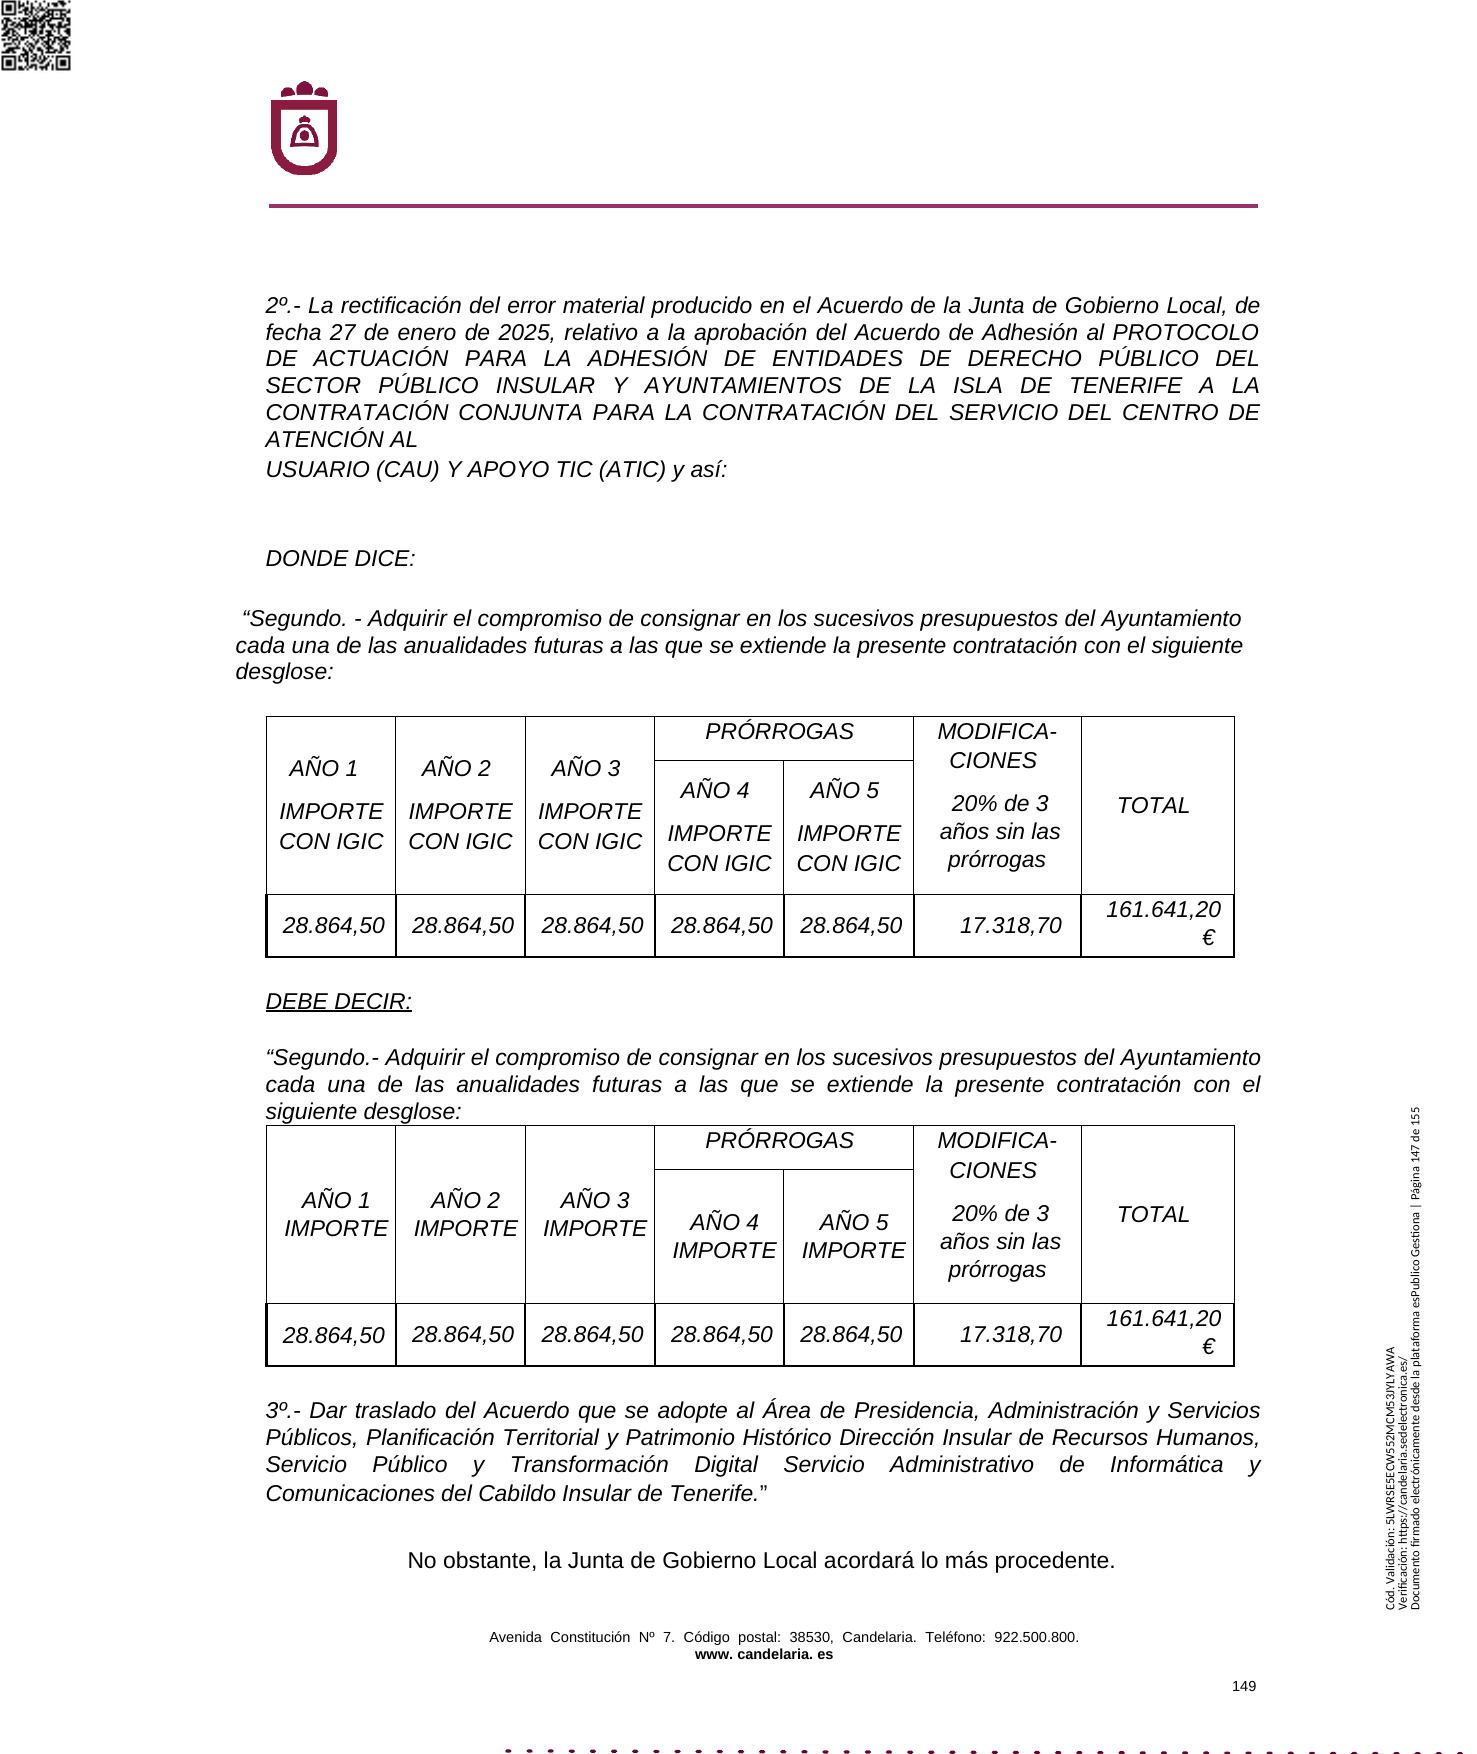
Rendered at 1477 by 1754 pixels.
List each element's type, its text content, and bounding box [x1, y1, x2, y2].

table_header TOTAL [1082, 717, 1234, 893]
table_cell AÑO 5 IMPORTE CON IGIC [784, 761, 913, 893]
table_cell 28.864,50 [397, 1304, 524, 1365]
text DONDE DICE: [265, 545, 1263, 571]
table_cell 28.864,50 [397, 895, 524, 956]
text 3º.- Dar traslado del Acuerdo que se adopte al Área de Presidencia, Administración y Servicios Públicos, Planificación Territorial y Patrimonio Histórico Dirección Insular de Recursos Humanos, Servicio Público y Transformación Digital Servicio Administrativo de Informática y Comunicaciones del Cabildo Insular de Tenerife.” [265, 1397, 1263, 1507]
table_header MODIFICA- CIONES 20% de 3 años sin las prórrogas [914, 717, 1081, 893]
table_cell 28.864,50 [526, 1304, 654, 1365]
table_header AÑO 2 IMPORTE [396, 1126, 525, 1303]
table_header PRÓRROGAS [655, 1126, 913, 1169]
table_cell AÑO 4 IMPORTE [655, 1170, 783, 1303]
table_cell 161.641,20 € [1082, 895, 1233, 956]
text 2º.- La rectificación del error material producido en el Acuerdo de la Junta de Gobierno Local, de fecha 27 de enero de 2025, relativo a la aprobación del Acuerdo de Adhesión al PROTOCOLO DE ACTUACIÓN PARA LA ADHESIÓN DE ENTIDADES DE DERECHO PÚBLICO DEL SECTOR PÚBLICO INSULAR Y AYUNTAMIENTOS DE LA ISLA DE TENERIFE A LA CONTRATACIÓN CONJUNTA PARA LA CONTRATACIÓN DEL SERVICIO DEL CENTRO DE ATENCIÓN AL [265, 292, 1263, 452]
table_cell 28.864,50 [785, 1304, 913, 1365]
table_cell AÑO 4 IMPORTE CON IGIC [655, 761, 783, 893]
table_cell 28.864,50 [268, 895, 395, 956]
text No obstante, la Junta de Gobierno Local acordará lo más procedente. [247, 1547, 1282, 1573]
table_cell 28.864,50 [656, 895, 783, 956]
table_cell 17.318,70 [915, 1304, 1080, 1365]
table_cell 17.318,70 [915, 895, 1080, 956]
text DEBE DECIR: [265, 988, 1264, 1014]
text “Segundo. - Adquirir el compromiso de consignar en los sucesivos presupuestos del Ayuntamiento cada una de las anualidades futuras a las que se extiende la presente contratación con el siguiente desglose: [235, 605, 1263, 684]
table_header AÑO 2 IMPORTE CON IGIC [396, 717, 525, 893]
table_cell AÑO 5 IMPORTE [784, 1170, 913, 1303]
table_header PRÓRROGAS [655, 717, 913, 760]
table_cell 28.864,50 [785, 895, 913, 956]
text USUARIO (CAU) Y APOYO TIC (ATIC) y así: [265, 456, 1263, 482]
table_header AÑO 1 IMPORTE CON IGIC [267, 717, 395, 893]
table_header MODIFICA- CIONES 20% de 3 años sin las prórrogas [914, 1126, 1081, 1303]
table_header AÑO 3 IMPORTE [526, 1126, 654, 1303]
table_cell 28.864,50 [526, 895, 654, 956]
table_cell 28.864,50 [656, 1304, 783, 1365]
table_cell 161.641,20 € [1082, 1304, 1233, 1365]
table_header AÑO 1 IMPORTE [267, 1126, 395, 1303]
table_header TOTAL [1082, 1126, 1234, 1303]
text “Segundo.- Adquirir el compromiso de consignar en los sucesivos presupuestos del Ayuntamiento cada una de las anualidades futuras a las que se extiende la presente contratación con el siguiente desglose: [265, 1044, 1263, 1124]
table_cell 28.864,50 [268, 1304, 395, 1365]
table_header AÑO 3 IMPORTE CON IGIC [526, 717, 654, 893]
